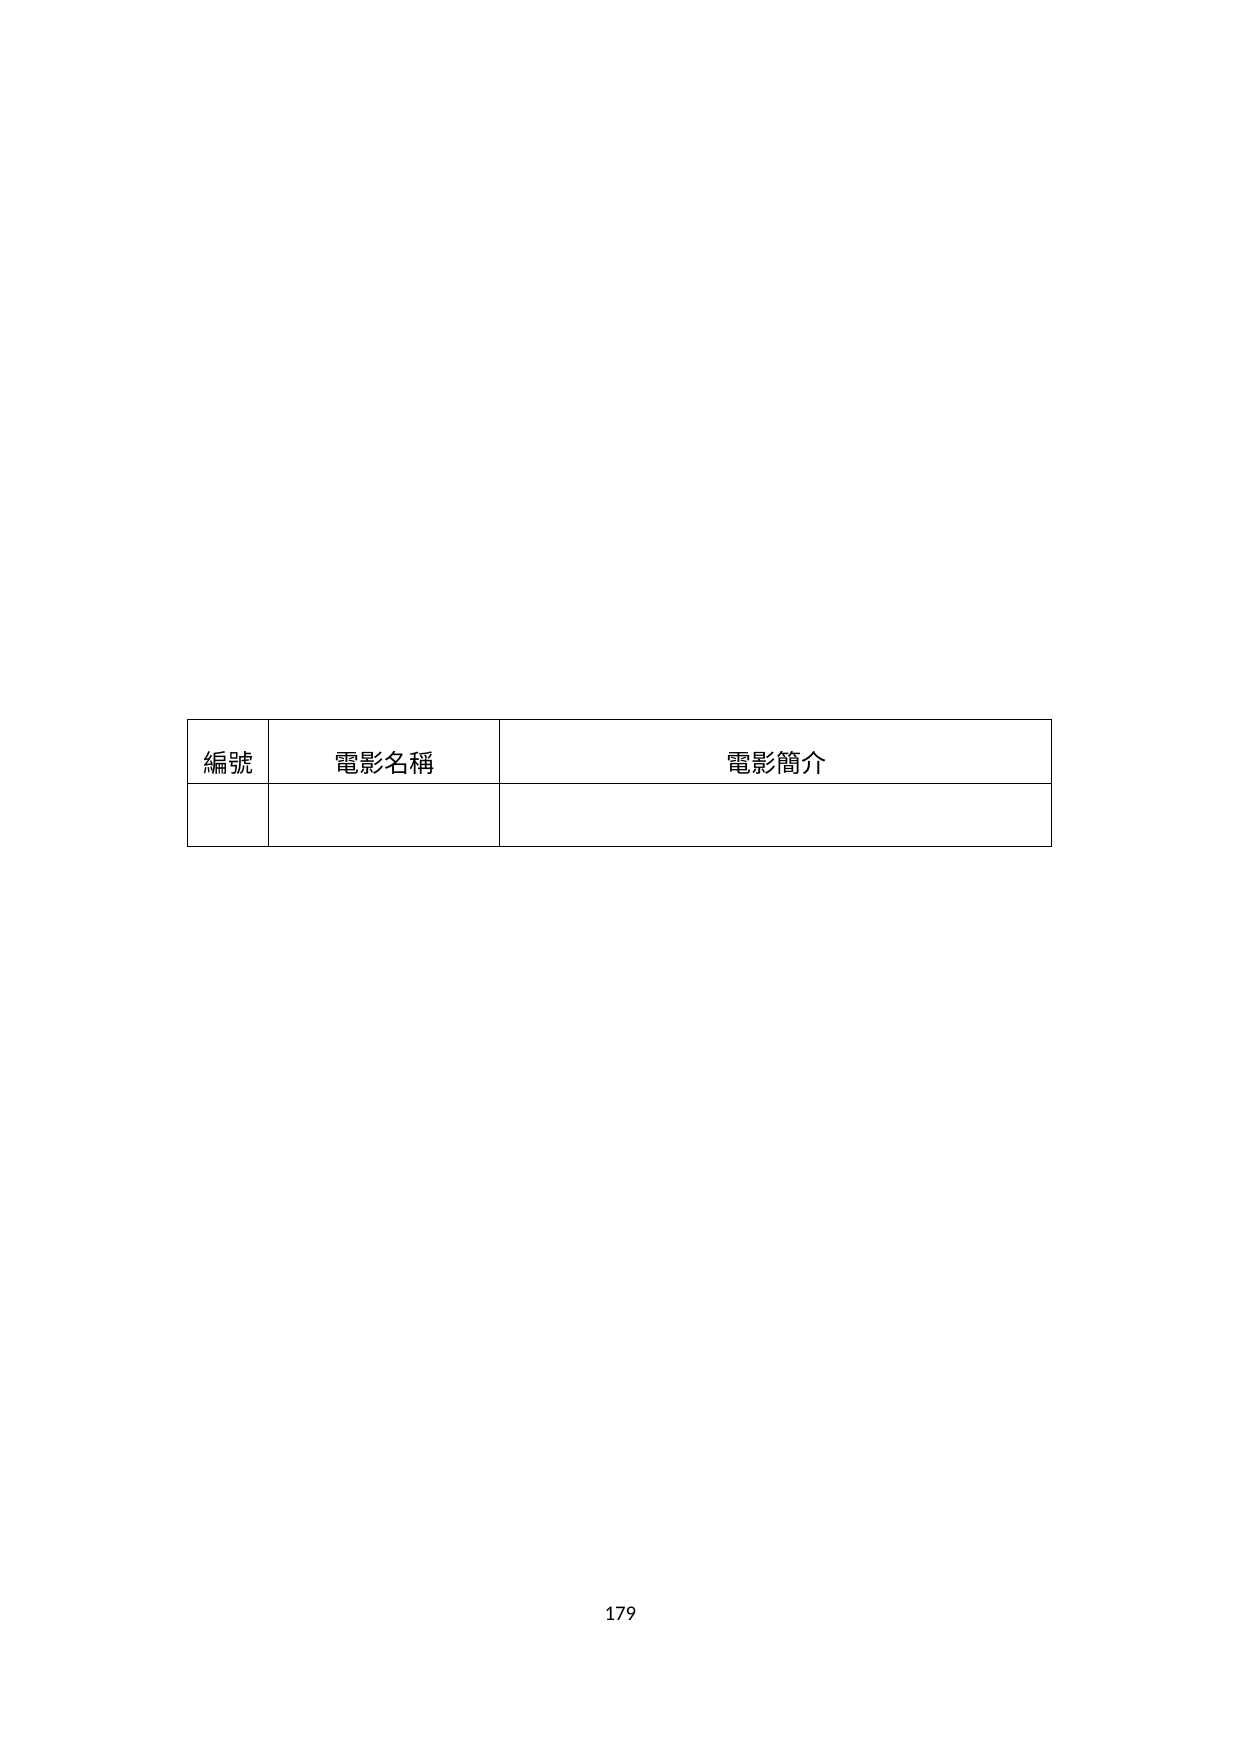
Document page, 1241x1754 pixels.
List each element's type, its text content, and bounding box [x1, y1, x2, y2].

table_header 編號 [188, 720, 268, 783]
table_header 電影簡介 [500, 720, 1051, 783]
table_cell [188, 784, 268, 846]
table_cell [500, 784, 1051, 846]
table_cell [269, 784, 499, 846]
table_header 電影名稱 [269, 720, 499, 783]
